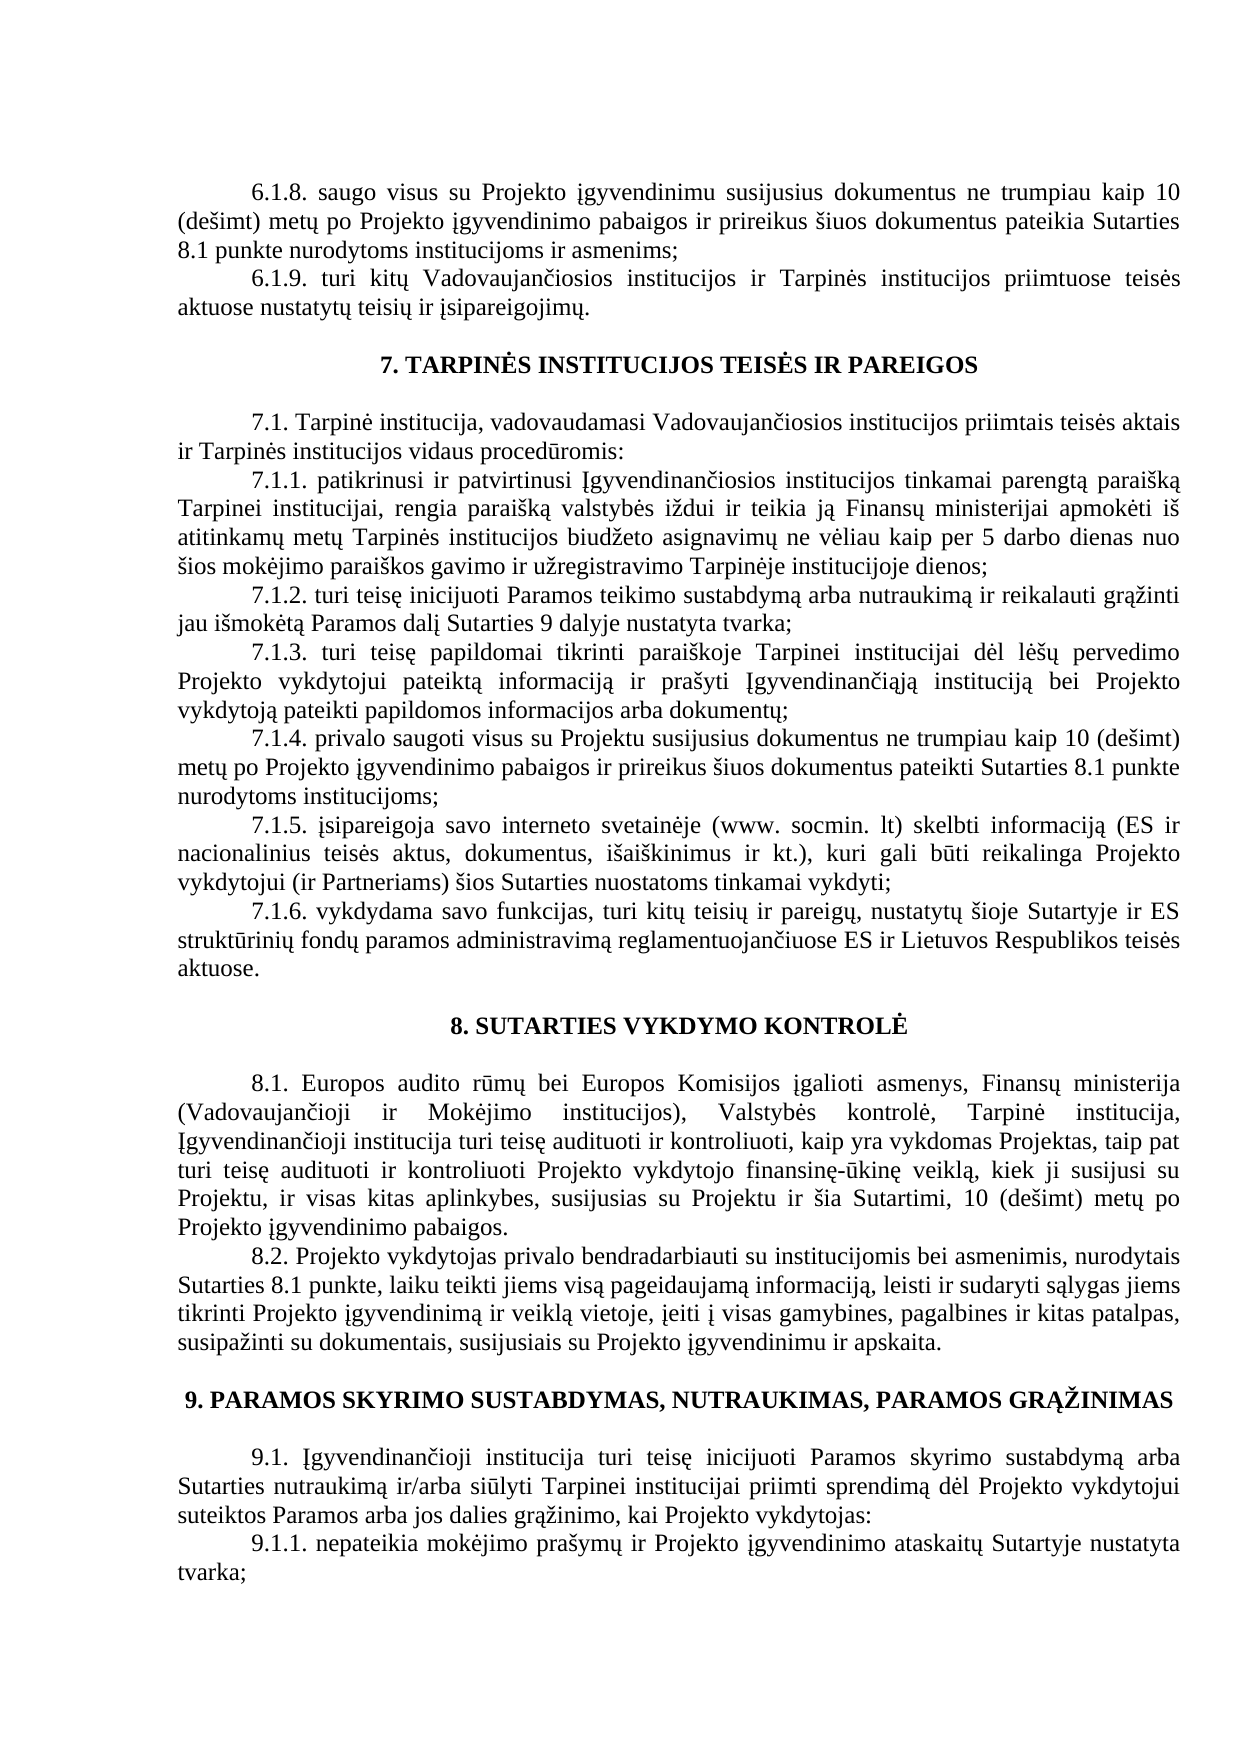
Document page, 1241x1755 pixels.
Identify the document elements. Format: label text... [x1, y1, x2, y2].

text 7.1.5. įsipareigoja savo interneto svetainėje (www. socmin. lt) skelbti informaciją (ES ir nacionalinius teisės aktus, dokumentus, išaiškinimus ir kt.), kuri gali būti reikalinga Projekto vykdytojui (ir Partneriams) šios Sutarties nuostatoms tinkamai vykdyti; [177, 810, 1181, 896]
text 6.1.9. turi kitų Vadovaujančiosios institucijos ir Tarpinės institucijos priimtuose teisės aktuose nustatytų teisių ir įsipareigojimų. [177, 263, 1181, 321]
text 7. TARPINĖS INSTITUCIJOS TEISĖS IR PAREIGOS [177, 350, 1181, 378]
text 7.1.6. vykdydama savo funkcijas, turi kitų teisių ir pareigų, nustatytų šioje Sutartyje ir ES struktūrinių fondų paramos administravimą reglamentuojančiuose ES ir Lietuvos Respublikos teisės aktuose. [177, 896, 1181, 982]
text 7.1.1. patikrinusi ir patvirtinusi Įgyvendinančiosios institucijos tinkamai parengtą paraišką Tarpinei institucijai, rengia paraišką valstybės iždui ir teikia ją Finansų ministerijai apmokėti iš atitinkamų metų Tarpinės institucijos biudžeto asignavimų ne vėliau kaip per 5 darbo dienas nuo šios mokėjimo paraiškos gavimo ir užregistravimo Tarpinėje institucijoje dienos; [177, 465, 1181, 580]
text 7.1.4. privalo saugoti visus su Projektu susijusius dokumentus ne trumpiau kaip 10 (dešimt) metų po Projekto įgyvendinimo pabaigos ir prireikus šiuos dokumentus pateikti Sutarties 8.1 punkte nurodytoms institucijoms; [177, 723, 1181, 810]
text 6.1.8. saugo visus su Projekto įgyvendinimu susijusius dokumentus ne trumpiau kaip 10 (dešimt) metų po Projekto įgyvendinimo pabaigos ir prireikus šiuos dokumentus pateikia Sutarties 8.1 punkte nurodytoms institucijoms ir asmenims; [177, 177, 1181, 263]
text 7.1.2. turi teisę inicijuoti Paramos teikimo sustabdymą arba nutraukimą ir reikalauti grąžinti jau išmokėtą Paramos dalį Sutarties 9 dalyje nustatyta tvarka; [177, 580, 1181, 637]
text 8.2. Projekto vykdytojas privalo bendradarbiauti su institucijomis bei asmenimis, nurodytais Sutarties 8.1 punkte, laiku teikti jiems visą pageidaujamą informaciją, leisti ir sudaryti sąlygas jiems tikrinti Projekto įgyvendinimą ir veiklą vietoje, įeiti į visas gamybines, pagalbines ir kitas patalpas, susipažinti su dokumentais, susijusiais su Projekto įgyvendinimu ir apskaita. [177, 1241, 1181, 1356]
text 9. PARAMOS SKYRIMO SUSTABDYMAS, NUTRAUKIMAS, PARAMOS GRĄŽINIMAS [177, 1385, 1181, 1413]
text 8. SUTARTIES VYKDYMO KONTROLĖ [177, 1011, 1181, 1040]
text 9.1. Įgyvendinančioji institucija turi teisę inicijuoti Paramos skyrimo sustabdymą arba Sutarties nutraukimą ir/arba siūlyti Tarpinei institucijai priimti sprendimą dėl Projekto vykdytojui suteiktos Paramos arba jos dalies grąžinimo, kai Projekto vykdytojas: [177, 1442, 1181, 1528]
text 8.1. Europos audito rūmų bei Europos Komisijos įgalioti asmenys, Finansų ministerija (Vadovaujančioji ir Mokėjimo institucijos), Valstybės kontrolė, Tarpinė institucija, Įgyvendinančioji institucija turi teisę audituoti ir kontroliuoti, kaip yra vykdomas Projektas, taip pat turi teisę audituoti ir kontroliuoti Projekto vykdytojo finansinę-ūkinę veiklą, kiek ji susijusi su Projektu, ir visas kitas aplinkybes, susijusias su Projektu ir šia Sutartimi, 10 (dešimt) metų po Projekto įgyvendinimo pabaigos. [177, 1068, 1181, 1241]
text 7.1. Tarpinė institucija, vadovaudamasi Vadovaujančiosios institucijos priimtais teisės aktais ir Tarpinės institucijos vidaus procedūromis: [177, 407, 1181, 465]
text 9.1.1. nepateikia mokėjimo prašymų ir Projekto įgyvendinimo ataskaitų Sutartyje nustatyta tvarka; [177, 1528, 1181, 1586]
text 7.1.3. turi teisę papildomai tikrinti paraiškoje Tarpinei institucijai dėl lėšų pervedimo Projekto vykdytojui pateiktą informaciją ir prašyti Įgyvendinančiąją instituciją bei Projekto vykdytoją pateikti papildomos informacijos arba dokumentų; [177, 637, 1181, 723]
